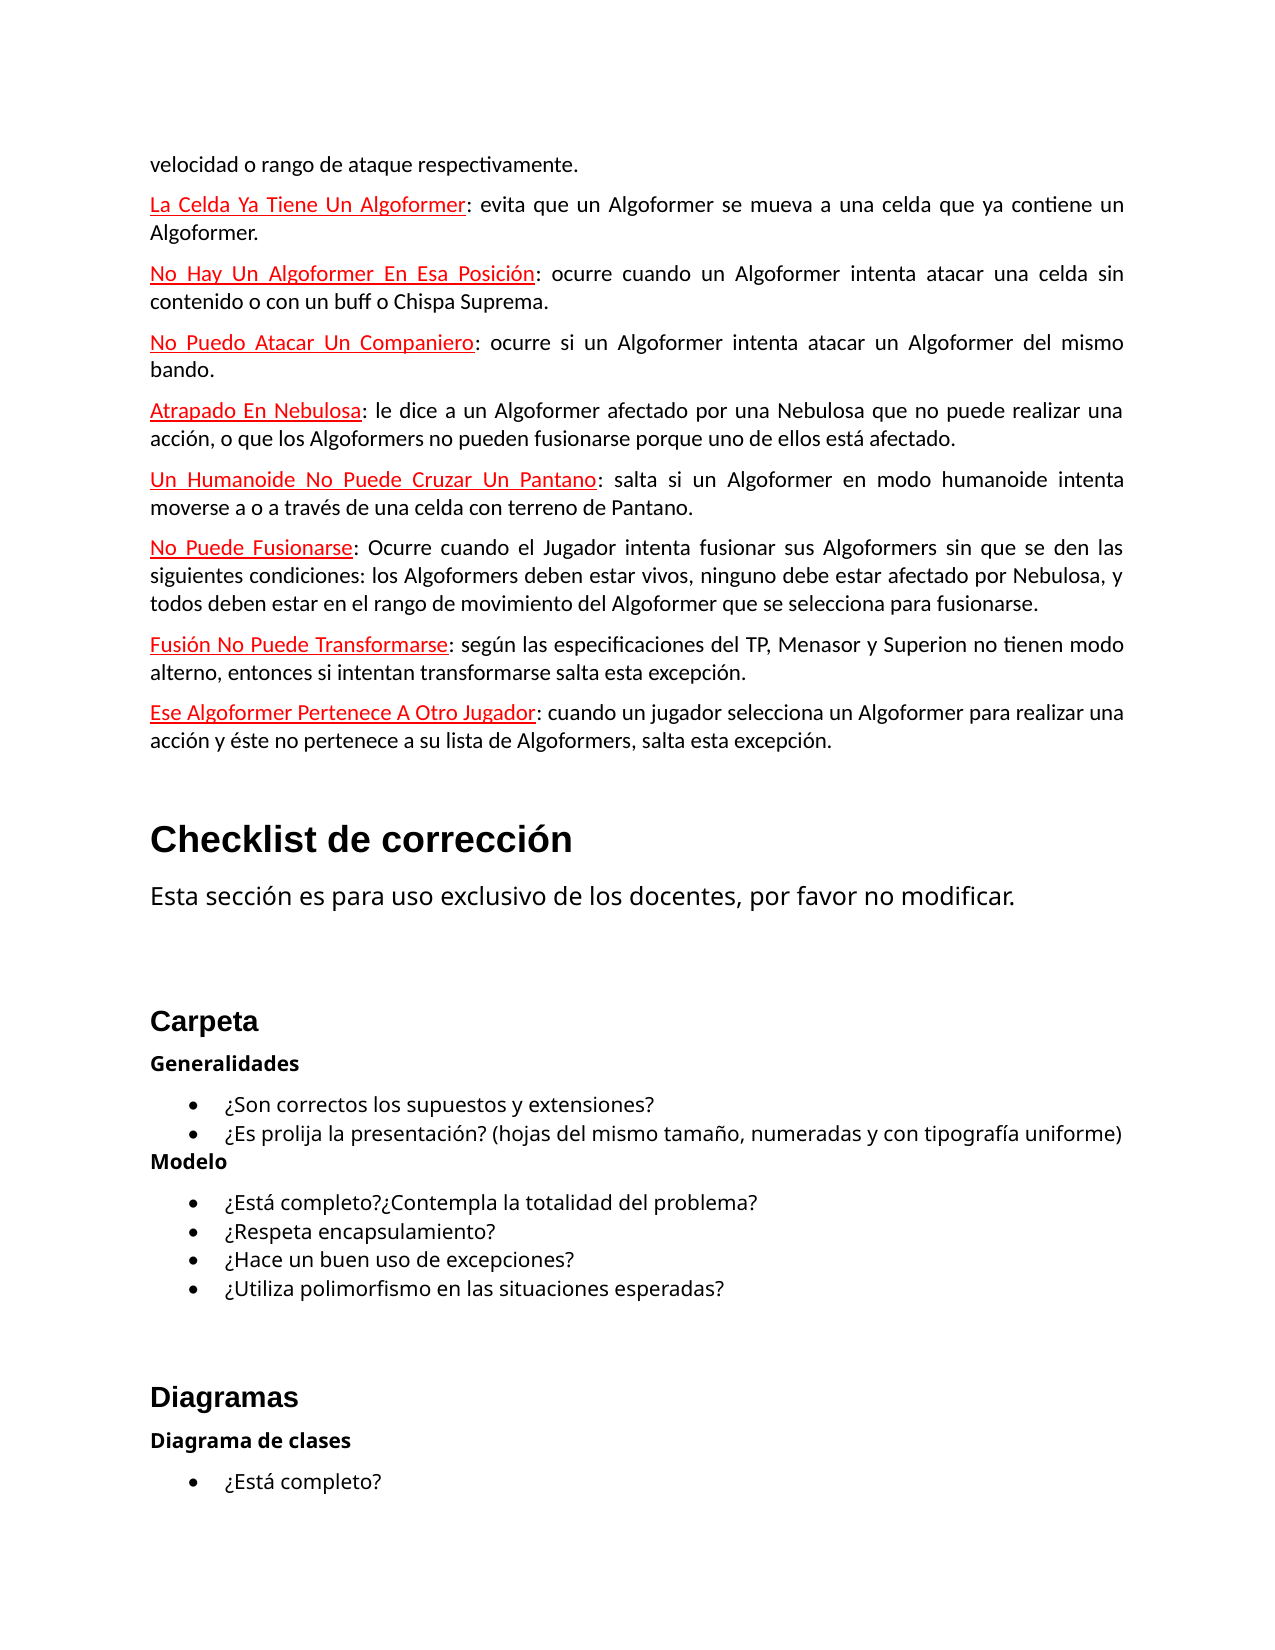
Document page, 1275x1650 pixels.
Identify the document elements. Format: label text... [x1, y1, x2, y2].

text Atrapado En Nebulosa: le dice a un Algoformer afectado por una Nebulosa que no puede realizar una acción, o que los Algoformers no pueden fusionarse porque uno de ellos está afectado. [150, 396, 1125, 452]
text Esta sección es para uso exclusivo de los docentes, por favor no modificar. [150, 879, 1125, 913]
text No Hay Un Algoformer En Esa Posición: ocurre cuando un Algoformer intenta atacar una celda sin contenido o con un buff o Chispa Suprema. [150, 259, 1125, 315]
text Diagrama de clases [150, 1426, 1125, 1454]
text Checklist de corrección [150, 817, 1125, 860]
list ¿Está completo? [150, 1467, 1125, 1496]
text No Puede Fusionarse: Ocurre cuando el Jugador intenta fusionar sus Algoformers sin que se den las siguientes condiciones: los Algoformers deben estar vivos, ninguno debe estar afectado por Nebulosa, y todos deben estar en el rango de movimiento del Algoformer que se selecciona para fusionarse. [150, 533, 1125, 617]
text Generalidades [150, 1049, 1125, 1078]
text No Puedo Atacar Un Companiero: ocurre si un Algoformer intenta atacar un Algoformer del mismo bando. [150, 328, 1125, 384]
list ¿Son correctos los supuestos y extensiones? [150, 1091, 1125, 1119]
list ¿Respeta encapsulamiento? [150, 1217, 1125, 1245]
text Ese Algoformer Pertenece A Otro Jugador: cuando un jugador selecciona un Algoformer para realizar una acción y éste no pertenece a su lista de Algoformers, salta esta excepción. [150, 698, 1125, 754]
list ¿Está completo?¿Contempla la totalidad del problema? [150, 1188, 1125, 1217]
text Diagramas [150, 1380, 1125, 1414]
text Carpeta [150, 1003, 1125, 1037]
text Un Humanoide No Puede Cruzar Un Pantano: salta si un Algoformer en modo humanoide intenta moverse a o a través de una celda con terreno de Pantano. [150, 465, 1125, 521]
list ¿Es prolija la presentación? (hojas del mismo tamaño, numeradas y con tipografía uniforme) [150, 1119, 1125, 1147]
text La Celda Ya Tiene Un Algoformer: evita que un Algoformer se mueva a una celda que ya contiene un Algoformer. [150, 191, 1125, 247]
list ¿Utiliza polimorfismo en las situaciones esperadas? [150, 1274, 1125, 1302]
text Modelo [150, 1147, 1125, 1176]
text Fusión No Puede Transformarse: según las especificaciones del TP, Menasor y Superion no tienen modo alterno, entonces si intentan transformarse salta esta excepción. [150, 630, 1125, 686]
list ¿Hace un buen uso de excepciones? [150, 1245, 1125, 1274]
text velocidad o rango de ataque respectivamente. [150, 150, 1125, 178]
